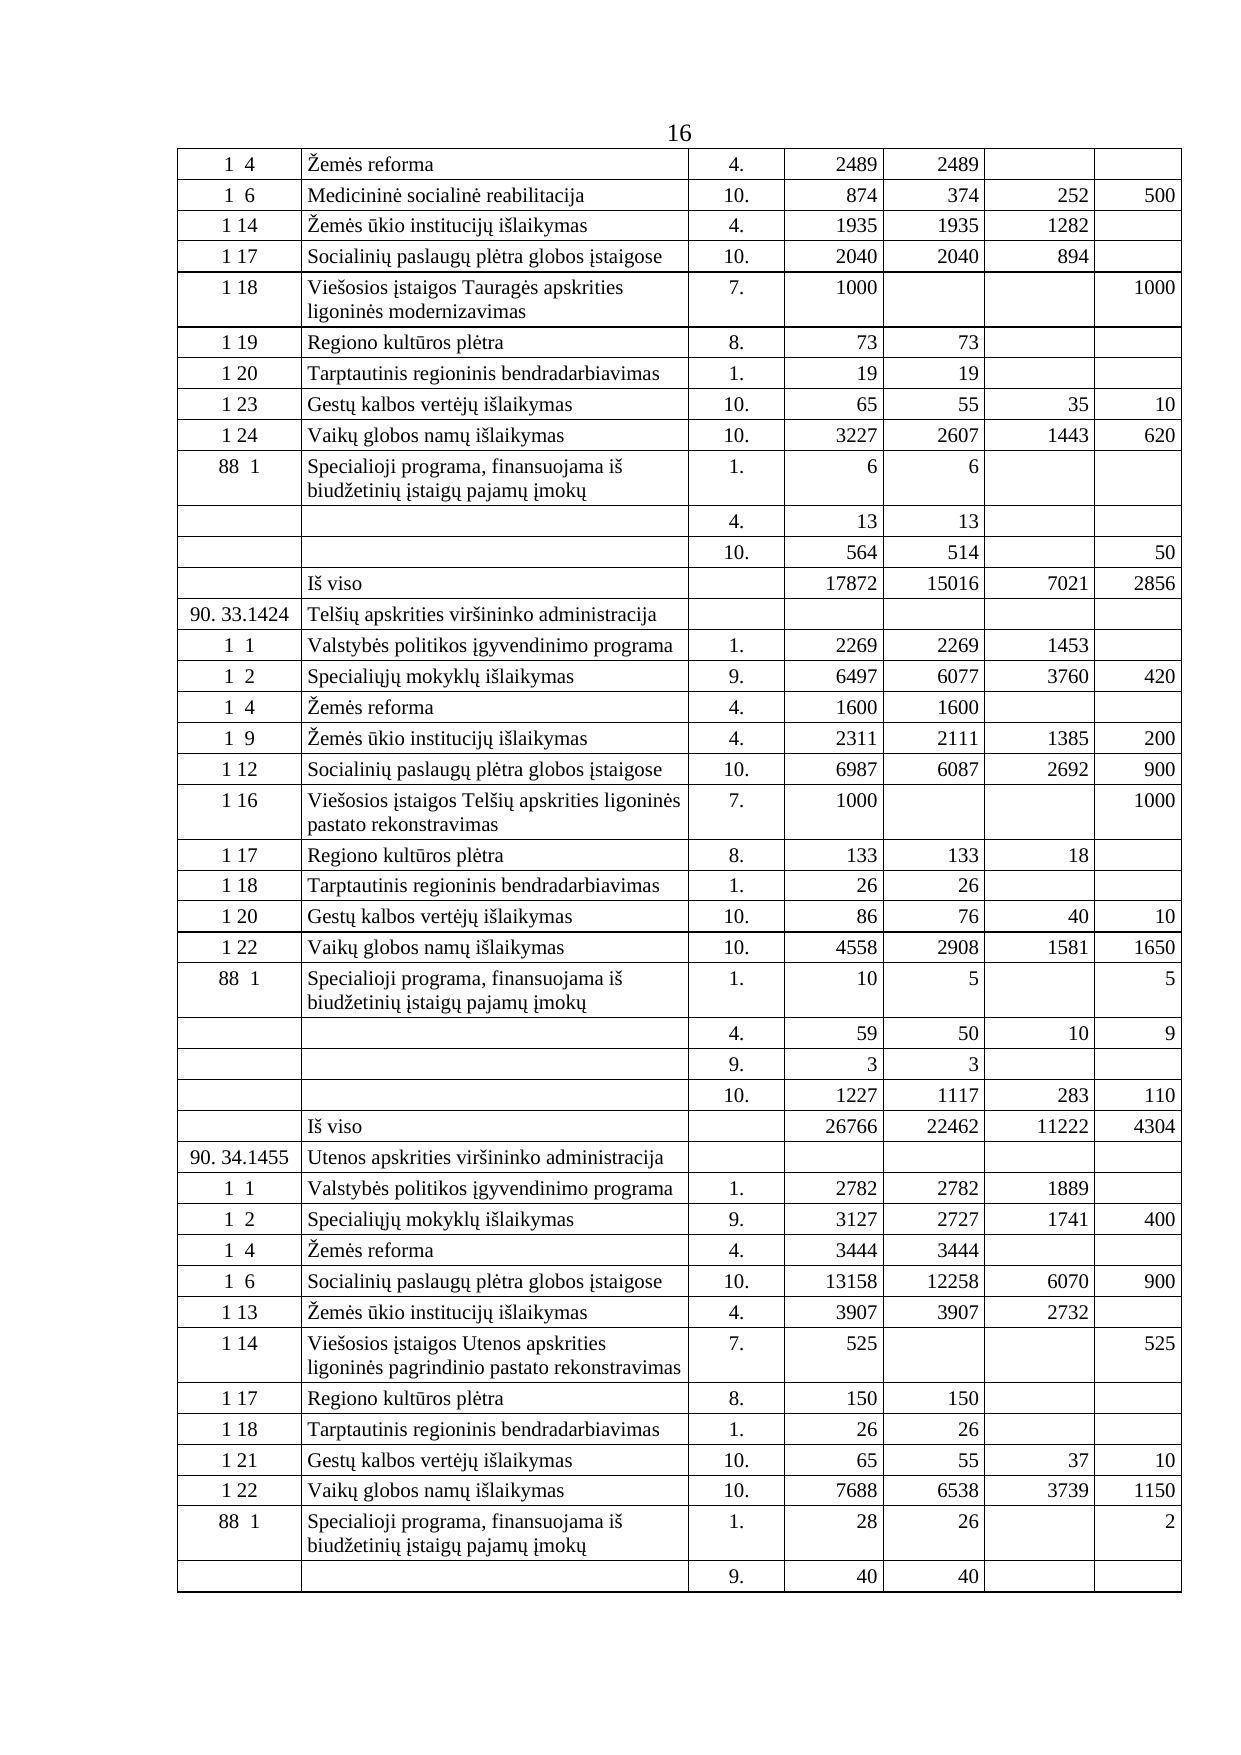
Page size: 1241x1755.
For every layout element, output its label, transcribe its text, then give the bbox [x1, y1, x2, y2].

table_cell [884, 273, 984, 326]
table_cell 4. [689, 1235, 784, 1265]
table_cell 88 1 [178, 963, 301, 1017]
table_cell [985, 1328, 1094, 1382]
table_cell 10. [689, 389, 784, 419]
table_cell 26 [884, 871, 984, 900]
table_cell [1095, 1383, 1181, 1413]
table_cell 1 4 [178, 692, 301, 722]
table_cell 9 [1095, 1018, 1181, 1048]
table_cell 1 2 [178, 661, 301, 691]
table_cell 1 1 [178, 630, 301, 660]
table_cell [1095, 599, 1181, 629]
table_cell 3 [884, 1049, 984, 1079]
table_cell 2269 [785, 630, 883, 660]
table_cell 1. [689, 1506, 784, 1560]
table_cell [1095, 1049, 1181, 1079]
table_cell 3444 [785, 1235, 883, 1265]
table_cell 2727 [884, 1204, 984, 1234]
table_cell [689, 599, 784, 629]
table_cell 9. [689, 1204, 784, 1234]
table_cell 3907 [785, 1297, 883, 1327]
table_cell 15016 [884, 568, 984, 598]
table_cell Tarptautinis regioninis bendradarbiavimas [302, 358, 688, 388]
table_cell 2111 [884, 723, 984, 753]
table_cell 17872 [785, 568, 883, 598]
table_cell 10. [689, 537, 784, 567]
table_cell 76 [884, 901, 984, 931]
table_cell Gestų kalbos vertėjų išlaikymas [302, 901, 688, 931]
table_cell 4. [689, 723, 784, 753]
table_cell Socialinių paslaugų plėtra globos įstaigose [302, 241, 688, 271]
table_cell 6077 [884, 661, 984, 691]
table_cell 55 [884, 1445, 984, 1474]
table_cell Regiono kultūros plėtra [302, 840, 688, 869]
table_cell 10 [985, 1018, 1094, 1048]
table_cell 28 [785, 1506, 883, 1560]
table_cell Žemės reforma [302, 1235, 688, 1265]
table_cell 1 21 [178, 1445, 301, 1474]
table_cell [178, 1561, 301, 1591]
table_cell 514 [884, 537, 984, 567]
table_cell [884, 1142, 984, 1172]
table_cell 2732 [985, 1297, 1094, 1327]
table_cell [884, 1328, 984, 1382]
table_cell [985, 273, 1094, 326]
table_cell [1095, 241, 1181, 271]
table_cell 1000 [785, 273, 883, 326]
table_cell [985, 1383, 1094, 1413]
table_cell 10. [689, 1445, 784, 1474]
table_cell 88 1 [178, 1506, 301, 1560]
table_cell 73 [785, 328, 883, 357]
table_cell 1. [689, 1173, 784, 1203]
table_cell 500 [1095, 180, 1181, 209]
table_cell 8. [689, 840, 784, 869]
table_cell 86 [785, 901, 883, 931]
table_cell 110 [1095, 1080, 1181, 1110]
table_cell [985, 1561, 1094, 1591]
table_cell 2782 [884, 1173, 984, 1203]
table_cell 1. [689, 451, 784, 505]
table_cell [1095, 451, 1181, 505]
table_cell [1095, 358, 1181, 388]
table_cell 26 [884, 1506, 984, 1560]
table_cell 90. 34.1455 [178, 1142, 301, 1172]
table_cell [1095, 1561, 1181, 1591]
table_cell 1. [689, 630, 784, 660]
table_cell [1095, 1142, 1181, 1172]
table_cell Telšių apskrities viršininko administracija [302, 599, 688, 629]
table_cell 150 [884, 1383, 984, 1413]
table_cell Žemės ūkio institucijų išlaikymas [302, 723, 688, 753]
table_cell 894 [985, 241, 1094, 271]
table_cell [1095, 1173, 1181, 1203]
table_cell 6 [884, 451, 984, 505]
table_cell [1095, 692, 1181, 722]
table_cell 1 22 [178, 933, 301, 962]
table_cell 2692 [985, 754, 1094, 783]
table_cell 13158 [785, 1266, 883, 1296]
table_cell 3907 [884, 1297, 984, 1327]
table_cell Tarptautinis regioninis bendradarbiavimas [302, 871, 688, 900]
table_cell 50 [884, 1018, 984, 1048]
table_cell 18 [985, 840, 1094, 869]
table_cell Specialiųjų mokyklų išlaikymas [302, 661, 688, 691]
table_cell [985, 1049, 1094, 1079]
table_cell [178, 1018, 301, 1048]
table_cell 9. [689, 1561, 784, 1591]
table_cell 35 [985, 389, 1094, 419]
table_cell 525 [785, 1328, 883, 1382]
table_cell [985, 692, 1094, 722]
table_cell 1117 [884, 1080, 984, 1110]
table_cell [1095, 328, 1181, 357]
table_cell 10. [689, 420, 784, 450]
table_cell 4. [689, 692, 784, 722]
table_cell 1741 [985, 1204, 1094, 1234]
table_cell 10. [689, 754, 784, 783]
table_cell Gestų kalbos vertėjų išlaikymas [302, 1445, 688, 1474]
table_cell 1443 [985, 420, 1094, 450]
table_cell Iš viso [302, 568, 688, 598]
table_cell 7. [689, 273, 784, 326]
table_cell [985, 537, 1094, 567]
table_cell 200 [1095, 723, 1181, 753]
table_cell 400 [1095, 1204, 1181, 1234]
table_cell 2856 [1095, 568, 1181, 598]
table_cell Specialioji programa, finansuojama iš biudžetinių įstaigų pajamų įmokų [302, 451, 688, 505]
table_cell 55 [884, 389, 984, 419]
table_cell [178, 1049, 301, 1079]
table_cell [302, 1561, 688, 1591]
table_cell Viešosios įstaigos Tauragės apskrities ligoninės modernizavimas [302, 273, 688, 326]
table_cell [689, 568, 784, 598]
table_cell 3227 [785, 420, 883, 450]
table_cell 7688 [785, 1476, 883, 1505]
table_cell 26766 [785, 1111, 883, 1141]
table_cell 150 [785, 1383, 883, 1413]
table_cell 10 [1095, 1445, 1181, 1474]
table_cell 3739 [985, 1476, 1094, 1505]
table_cell [1095, 1414, 1181, 1443]
table_cell Vaikų globos namų išlaikymas [302, 420, 688, 450]
table_cell 1935 [884, 211, 984, 240]
table_cell [985, 149, 1094, 178]
table_cell 26 [785, 871, 883, 900]
table_cell 1650 [1095, 933, 1181, 962]
table_cell 1 18 [178, 871, 301, 900]
table_cell 1000 [785, 785, 883, 838]
table_cell 6497 [785, 661, 883, 691]
table_cell 4. [689, 1018, 784, 1048]
table_cell 4. [689, 149, 784, 178]
table_cell [985, 328, 1094, 357]
table_cell 1 6 [178, 180, 301, 209]
table_cell [785, 599, 883, 629]
table_cell Vaikų globos namų išlaikymas [302, 933, 688, 962]
table_cell [178, 506, 301, 536]
table_cell Utenos apskrities viršininko administracija [302, 1142, 688, 1172]
table_cell 10. [689, 933, 784, 962]
table_cell 6070 [985, 1266, 1094, 1296]
table_cell Regiono kultūros plėtra [302, 1383, 688, 1413]
table_cell 9. [689, 1049, 784, 1079]
table_cell 1 24 [178, 420, 301, 450]
table_cell [985, 451, 1094, 505]
table_cell Žemės reforma [302, 149, 688, 178]
table_cell 5 [884, 963, 984, 1017]
table_cell 283 [985, 1080, 1094, 1110]
table_cell [985, 871, 1094, 900]
table_cell Regiono kultūros plėtra [302, 328, 688, 357]
table_cell [1095, 149, 1181, 178]
table_cell [985, 599, 1094, 629]
table_cell 1000 [1095, 785, 1181, 838]
table_cell [302, 537, 688, 567]
table_cell [985, 1414, 1094, 1443]
table_cell 3444 [884, 1235, 984, 1265]
table_cell [985, 785, 1094, 838]
table_cell 6538 [884, 1476, 984, 1505]
table_cell 2040 [884, 241, 984, 271]
table_cell Žemės reforma [302, 692, 688, 722]
table_cell 1 20 [178, 358, 301, 388]
table_cell 1 6 [178, 1266, 301, 1296]
table_cell 1 22 [178, 1476, 301, 1505]
table_cell 7. [689, 785, 784, 838]
table_cell 1 16 [178, 785, 301, 838]
table_cell 1385 [985, 723, 1094, 753]
table_cell 2782 [785, 1173, 883, 1203]
table_cell Tarptautinis regioninis bendradarbiavimas [302, 1414, 688, 1443]
table_cell Specialiųjų mokyklų išlaikymas [302, 1204, 688, 1234]
table_cell 5 [1095, 963, 1181, 1017]
table_cell 10 [1095, 901, 1181, 931]
table_cell 2489 [884, 149, 984, 178]
table_cell [884, 599, 984, 629]
table_cell [1095, 630, 1181, 660]
table_cell 133 [884, 840, 984, 869]
table_cell 2607 [884, 420, 984, 450]
table_cell 1 14 [178, 211, 301, 240]
table_cell 65 [785, 389, 883, 419]
table_cell 3 [785, 1049, 883, 1079]
table_cell 2311 [785, 723, 883, 753]
table_cell 420 [1095, 661, 1181, 691]
table_cell [1095, 871, 1181, 900]
table_cell 6 [785, 451, 883, 505]
table_cell 13 [884, 506, 984, 536]
table_cell 59 [785, 1018, 883, 1048]
table_cell [302, 506, 688, 536]
table_cell 40 [785, 1561, 883, 1591]
table_cell 7. [689, 1328, 784, 1382]
table_cell Iš viso [302, 1111, 688, 1141]
table_cell Žemės ūkio institucijų išlaikymas [302, 1297, 688, 1327]
table_cell 9. [689, 661, 784, 691]
table_cell Žemės ūkio institucijų išlaikymas [302, 211, 688, 240]
table_cell 2908 [884, 933, 984, 962]
table_cell 1 18 [178, 273, 301, 326]
table_cell Specialioji programa, finansuojama iš biudžetinių įstaigų pajamų įmokų [302, 1506, 688, 1560]
table_cell 26 [884, 1414, 984, 1443]
table_cell Socialinių paslaugų plėtra globos įstaigose [302, 1266, 688, 1296]
table_cell [985, 1235, 1094, 1265]
table_cell [1095, 211, 1181, 240]
table_cell 1282 [985, 211, 1094, 240]
table_cell [785, 1142, 883, 1172]
table_cell 1. [689, 1414, 784, 1443]
table_cell 19 [884, 358, 984, 388]
table_cell 900 [1095, 754, 1181, 783]
table_cell 10. [689, 1476, 784, 1505]
table_cell 26 [785, 1414, 883, 1443]
table_cell 3760 [985, 661, 1094, 691]
table_cell Medicininė socialinė reabilitacija [302, 180, 688, 209]
table_cell [689, 1111, 784, 1141]
table_cell 19 [785, 358, 883, 388]
table_cell [1095, 840, 1181, 869]
table_cell [178, 568, 301, 598]
table_cell 1581 [985, 933, 1094, 962]
table_cell 10 [1095, 389, 1181, 419]
table_cell 8. [689, 328, 784, 357]
table_cell 1600 [884, 692, 984, 722]
table_cell 37 [985, 1445, 1094, 1474]
table_cell [302, 1018, 688, 1048]
table_cell 1 17 [178, 1383, 301, 1413]
table_cell 1 19 [178, 328, 301, 357]
table_cell [178, 537, 301, 567]
table_cell 4304 [1095, 1111, 1181, 1141]
table_cell Valstybės politikos įgyvendinimo programa [302, 1173, 688, 1203]
table_cell 1453 [985, 630, 1094, 660]
table_cell 1 4 [178, 1235, 301, 1265]
table_cell 1600 [785, 692, 883, 722]
table_cell [985, 963, 1094, 1017]
table_cell 900 [1095, 1266, 1181, 1296]
table_cell [985, 1142, 1094, 1172]
table_cell Viešosios įstaigos Utenos apskrities ligoninės pagrindinio pastato rekonstravimas [302, 1328, 688, 1382]
table_cell 13 [785, 506, 883, 536]
table_cell [1095, 1235, 1181, 1265]
table_cell [884, 785, 984, 838]
table_cell 4558 [785, 933, 883, 962]
table_cell [178, 1111, 301, 1141]
table_cell 4. [689, 1297, 784, 1327]
table_cell [302, 1080, 688, 1110]
table_cell 10. [689, 1266, 784, 1296]
table_cell 11222 [985, 1111, 1094, 1141]
table_cell 1889 [985, 1173, 1094, 1203]
table_cell [1095, 506, 1181, 536]
table_cell 6987 [785, 754, 883, 783]
table_cell 133 [785, 840, 883, 869]
table_cell 1 18 [178, 1414, 301, 1443]
table_cell 1 2 [178, 1204, 301, 1234]
table_cell 1. [689, 358, 784, 388]
table_cell Specialioji programa, finansuojama iš biudžetinių įstaigų pajamų įmokų [302, 963, 688, 1017]
table_cell [985, 506, 1094, 536]
table_cell 10. [689, 901, 784, 931]
table_cell [1095, 1297, 1181, 1327]
table_cell [178, 1080, 301, 1110]
table_cell 1 17 [178, 840, 301, 869]
table_cell 1 12 [178, 754, 301, 783]
table_cell 2040 [785, 241, 883, 271]
table_cell 1. [689, 963, 784, 1017]
table_cell 10. [689, 241, 784, 271]
table_cell 73 [884, 328, 984, 357]
table_cell 22462 [884, 1111, 984, 1141]
table_cell 10 [785, 963, 883, 1017]
table_cell 1 17 [178, 241, 301, 271]
table_cell 7021 [985, 568, 1094, 598]
table_cell 1150 [1095, 1476, 1181, 1505]
table_cell 3127 [785, 1204, 883, 1234]
table_cell 252 [985, 180, 1094, 209]
table_cell 2489 [785, 149, 883, 178]
table_cell 374 [884, 180, 984, 209]
table_cell 874 [785, 180, 883, 209]
table_cell 2 [1095, 1506, 1181, 1560]
table_cell 564 [785, 537, 883, 567]
table_cell 620 [1095, 420, 1181, 450]
table_cell Gestų kalbos vertėjų išlaikymas [302, 389, 688, 419]
table_cell 1935 [785, 211, 883, 240]
table_cell Valstybės politikos įgyvendinimo programa [302, 630, 688, 660]
table_cell [985, 1506, 1094, 1560]
table_cell 12258 [884, 1266, 984, 1296]
table_cell 2269 [884, 630, 984, 660]
table_cell 4. [689, 506, 784, 536]
table_cell [985, 358, 1094, 388]
table_cell 8. [689, 1383, 784, 1413]
table_cell Vaikų globos namų išlaikymas [302, 1476, 688, 1505]
table_cell 1 1 [178, 1173, 301, 1203]
table_cell 40 [884, 1561, 984, 1591]
table_cell [302, 1049, 688, 1079]
table_cell 90. 33.1424 [178, 599, 301, 629]
table_cell 50 [1095, 537, 1181, 567]
table_cell 4. [689, 211, 784, 240]
table_cell 40 [985, 901, 1094, 931]
table_cell Socialinių paslaugų plėtra globos įstaigose [302, 754, 688, 783]
table_cell 1. [689, 871, 784, 900]
table_cell 525 [1095, 1328, 1181, 1382]
table_cell 10. [689, 180, 784, 209]
table_cell 1000 [1095, 273, 1181, 326]
table_cell 6087 [884, 754, 984, 783]
table_cell 1 20 [178, 901, 301, 931]
table_cell 88 1 [178, 451, 301, 505]
table_cell [689, 1142, 784, 1172]
table_cell 1227 [785, 1080, 883, 1110]
table_cell 1 9 [178, 723, 301, 753]
table_cell 1 4 [178, 149, 301, 178]
table_cell 1 23 [178, 389, 301, 419]
table_cell Viešosios įstaigos Telšių apskrities ligoninės pastato rekonstravimas [302, 785, 688, 838]
table_cell 65 [785, 1445, 883, 1474]
table_cell 1 13 [178, 1297, 301, 1327]
table_cell 10. [689, 1080, 784, 1110]
table_cell 1 14 [178, 1328, 301, 1382]
